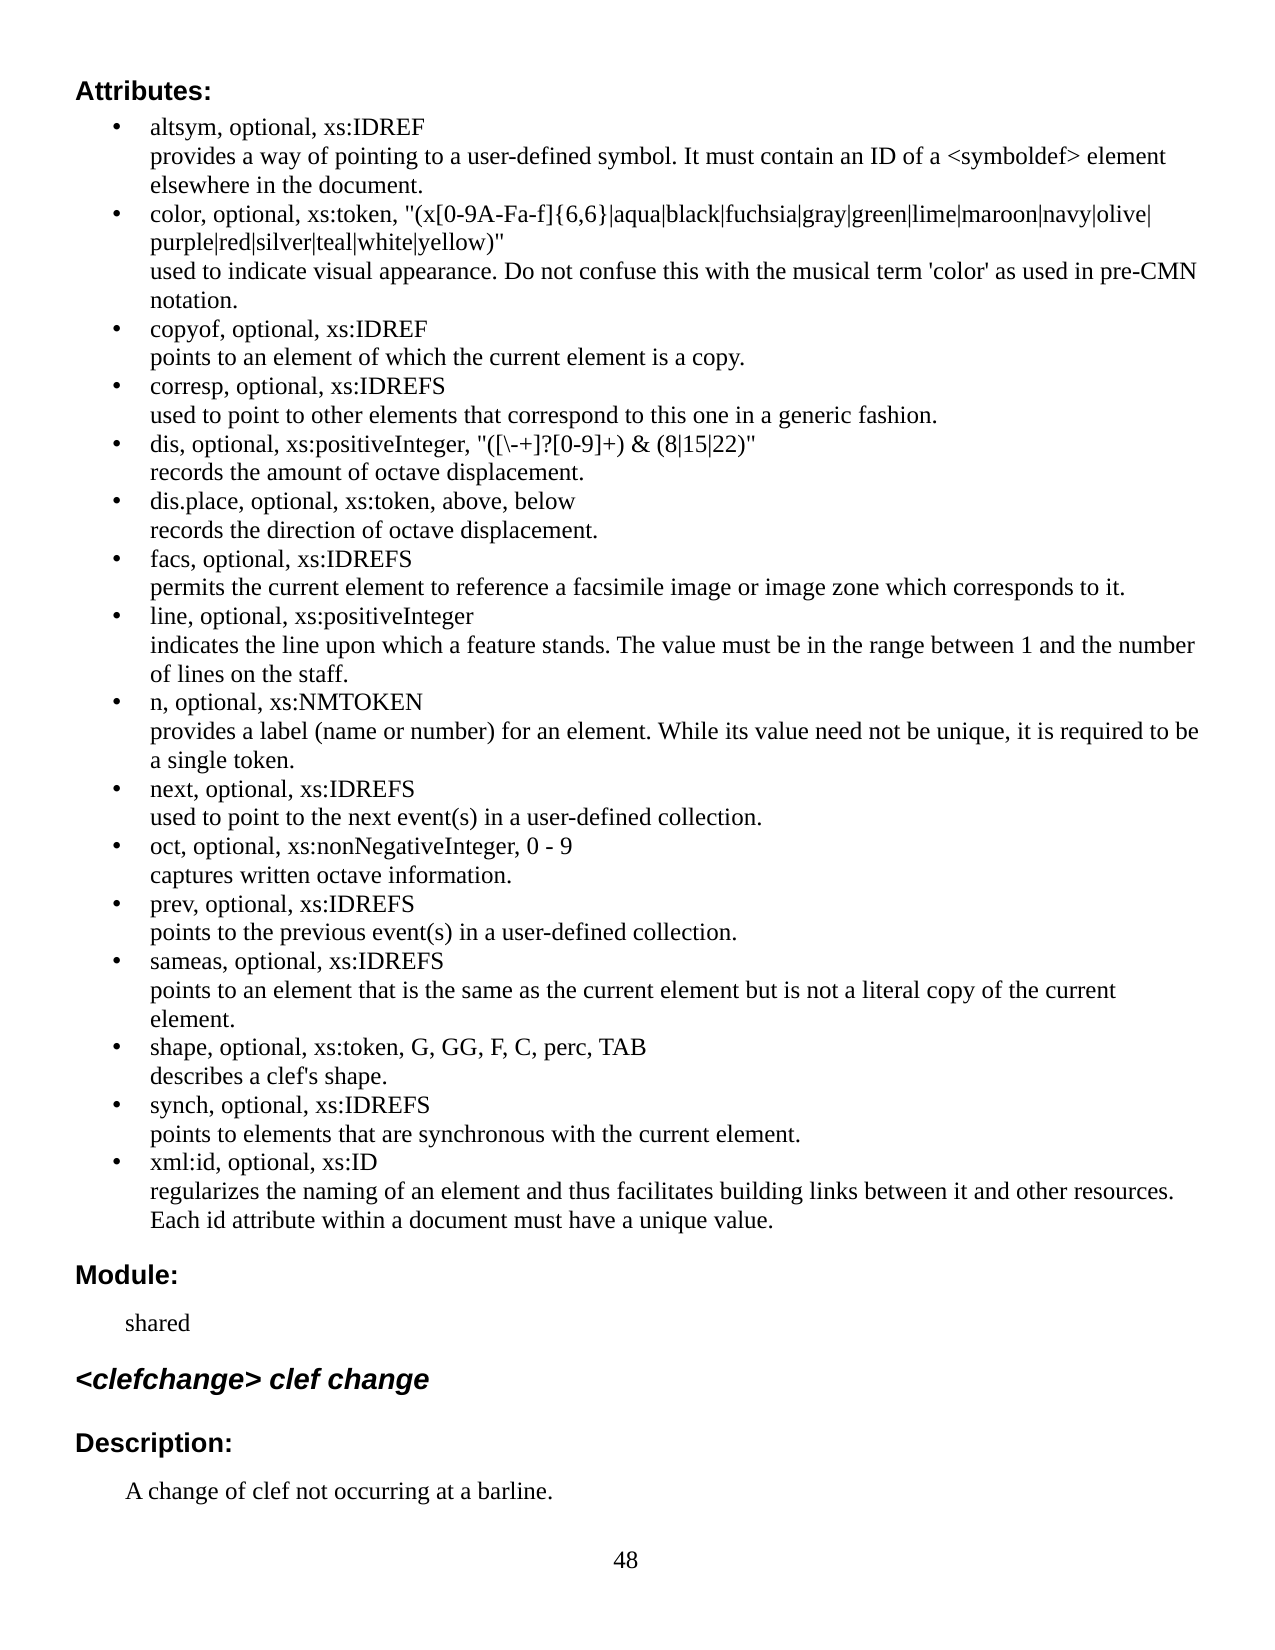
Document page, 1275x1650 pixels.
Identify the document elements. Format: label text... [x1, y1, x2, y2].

list copyof, optional, xs:IDREF points to an element of which the current element is a copy. [112, 314, 1200, 371]
list next, optional, xs:IDREFS used to point to the next event(s) in a user-defined collection. [112, 774, 1200, 831]
list xml:id, optional, xs:ID regularizes the naming of an element and thus facilitates building links between it and other resources. Each id attribute within a document must have a unique value. [112, 1147, 1200, 1234]
list altsym, optional, xs:IDREF provides a way of pointing to a user-defined symbol. It must contain an ID of a <symboldef> element elsewhere in the document. [112, 112, 1200, 199]
list facs, optional, xs:IDREFS permits the current element to reference a facsimile image or image zone which corresponds to it. [112, 544, 1200, 601]
list n, optional, xs:NMTOKEN provides a label (name or number) for an element. While its value need not be unique, it is required to be a single token. [112, 687, 1200, 774]
list shape, optional, xs:token, G, GG, F, C, perc, TAB describes a clef's shape. [112, 1032, 1200, 1090]
text shared [75, 1308, 1200, 1337]
list corresp, optional, xs:IDREFS used to point to other elements that correspond to this one in a generic fashion. [112, 371, 1200, 429]
list synch, optional, xs:IDREFS points to elements that are synchronous with the current element. [112, 1090, 1200, 1147]
list dis.place, optional, xs:token, above, below records the direction of octave displacement. [112, 486, 1200, 544]
list oct, optional, xs:nonNegativeInteger, 0 - 9 captures written octave information. [112, 831, 1200, 889]
list line, optional, xs:positiveInteger indicates the line upon which a feature stands. The value must be in the range between 1 and the number of lines on the staff. [112, 601, 1200, 687]
subtitle Description: [75, 1427, 1200, 1458]
text A change of clef not occurring at a barline. [75, 1476, 1200, 1505]
list prev, optional, xs:IDREFS points to the previous event(s) in a user-defined collection. [112, 889, 1200, 946]
subtitle <clefchange> clef change [75, 1362, 1200, 1396]
subtitle Module: [75, 1259, 1200, 1290]
list color, optional, xs:token, "(x[0-9A-Fa-f]{6,6}|aqua|black|fuchsia|gray|green|lime|maroon|navy|olive|purple|red|silver|teal|white|yellow)" used to indicate visual appearance. Do not confuse this with the musical term 'color' as used in pre-CMN notation. [112, 199, 1200, 314]
list sameas, optional, xs:IDREFS points to an element that is the same as the current element but is not a literal copy of the current element. [112, 946, 1200, 1032]
subtitle Attributes: [75, 75, 1200, 106]
list dis, optional, xs:positiveInteger, "([\-+]?[0-9]+) & (8|15|22)" records the amount of octave displacement. [112, 429, 1200, 486]
